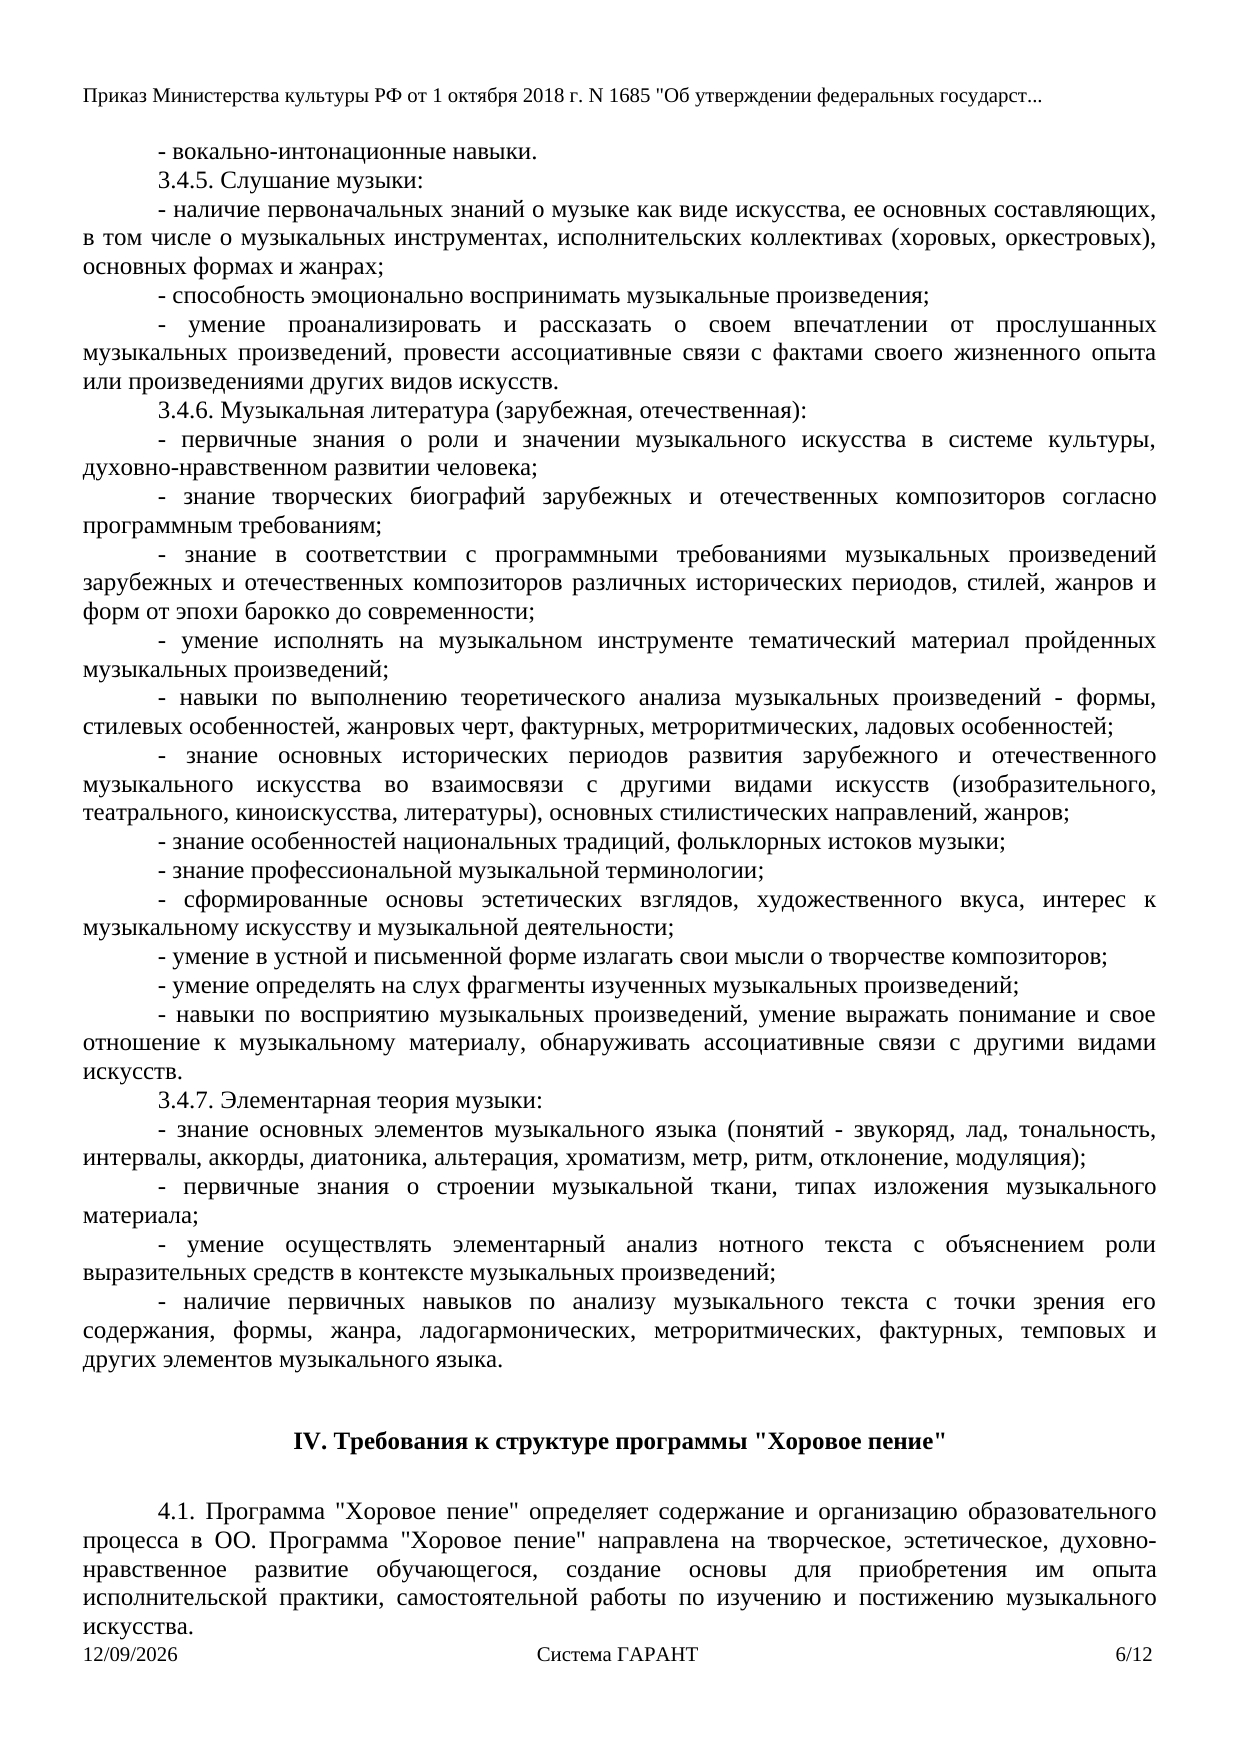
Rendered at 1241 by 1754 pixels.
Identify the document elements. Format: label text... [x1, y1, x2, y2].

text - первичные знания о роли и значении музыкального искусства в системе культуры, духовно-нравственном развитии человека; [83, 424, 1157, 481]
text - знание особенностей национальных традиций, фольклорных истоков музыки; [83, 826, 1157, 855]
text - знание профессиональной музыкальной терминологии; [83, 855, 1157, 884]
subtitle IV. Требования к структуре программы "Хоровое пение" [83, 1426, 1157, 1455]
text - умение осуществлять элементарный анализ нотного текста с объяснением роли выразительных средств в контексте музыкальных произведений; [83, 1229, 1157, 1286]
text - навыки по выполнению теоретического анализа музыкальных произведений - формы, стилевых особенностей, жанровых черт, фактурных, метроритмических, ладовых особенностей; [83, 682, 1157, 740]
text - навыки по восприятию музыкальных произведений, умение выражать понимание и свое отношение к музыкальному материалу, обнаруживать ассоциативные связи с другими видами искусств. [83, 999, 1157, 1085]
text - наличие первоначальных знаний о музыке как виде искусства, ее основных составляющих, в том числе о музыкальных инструментах, исполнительских коллективах (хоровых, оркестровых), основных формах и жанрах; [83, 194, 1157, 280]
text - знание в соответствии с программными требованиями музыкальных произведений зарубежных и отечественных композиторов различных исторических периодов, стилей, жанров и форм от эпохи барокко до современности; [83, 539, 1157, 625]
text - умение проанализировать и рассказать о своем впечатлении от прослушанных музыкальных произведений, провести ассоциативные связи с фактами своего жизненного опыта или произведениями других видов искусств. [83, 309, 1157, 395]
text - знание основных элементов музыкального языка (понятий - звукоряд, лад, тональность, интервалы, аккорды, диатоника, альтерация, хроматизм, метр, ритм, отклонение, модуляция); [83, 1114, 1157, 1171]
text - знание основных исторических периодов развития зарубежного и отечественного музыкального искусства во взаимосвязи с другими видами искусств (изобразительного, театрального, киноискусства, литературы), основных стилистических направлений, жанров; [83, 740, 1157, 826]
text - умение исполнять на музыкальном инструменте тематический материал пройденных музыкальных произведений; [83, 625, 1157, 682]
text - знание творческих биографий зарубежных и отечественных композиторов согласно программным требованиям; [83, 481, 1157, 539]
text 4.1. Программа "Хоровое пение" определяет содержание и организацию образовательного процесса в ОО. Программа "Хоровое пение" направлена на творческое, эстетическое, духовно-нравственное развитие обучающегося, создание основы для приобретения им опыта исполнительской практики, самостоятельной работы по изучению и постижению музыкального искусства. [83, 1496, 1157, 1640]
text - вокально-интонационные навыки. [83, 136, 1157, 165]
text - сформированные основы эстетических взглядов, художественного вкуса, интерес к музыкальному искусству и музыкальной деятельности; [83, 884, 1157, 941]
text 3.4.7. Элементарная теория музыки: [83, 1085, 1157, 1114]
text 3.4.6. Музыкальная литература (зарубежная, отечественная): [83, 395, 1157, 424]
text - первичные знания о строении музыкальной ткани, типах изложения музыкального материала; [83, 1171, 1157, 1229]
text - умение определять на слух фрагменты изученных музыкальных произведений; [83, 970, 1157, 999]
text - способность эмоционально воспринимать музыкальные произведения; [83, 280, 1157, 309]
text - умение в устной и письменной форме излагать свои мысли о творчестве композиторов; [83, 941, 1157, 970]
text - наличие первичных навыков по анализу музыкального текста с точки зрения его содержания, формы, жанра, ладогармонических, метроритмических, фактурных, темповых и других элементов музыкального языка. [83, 1286, 1157, 1372]
text 3.4.5. Слушание музыки: [83, 165, 1157, 194]
